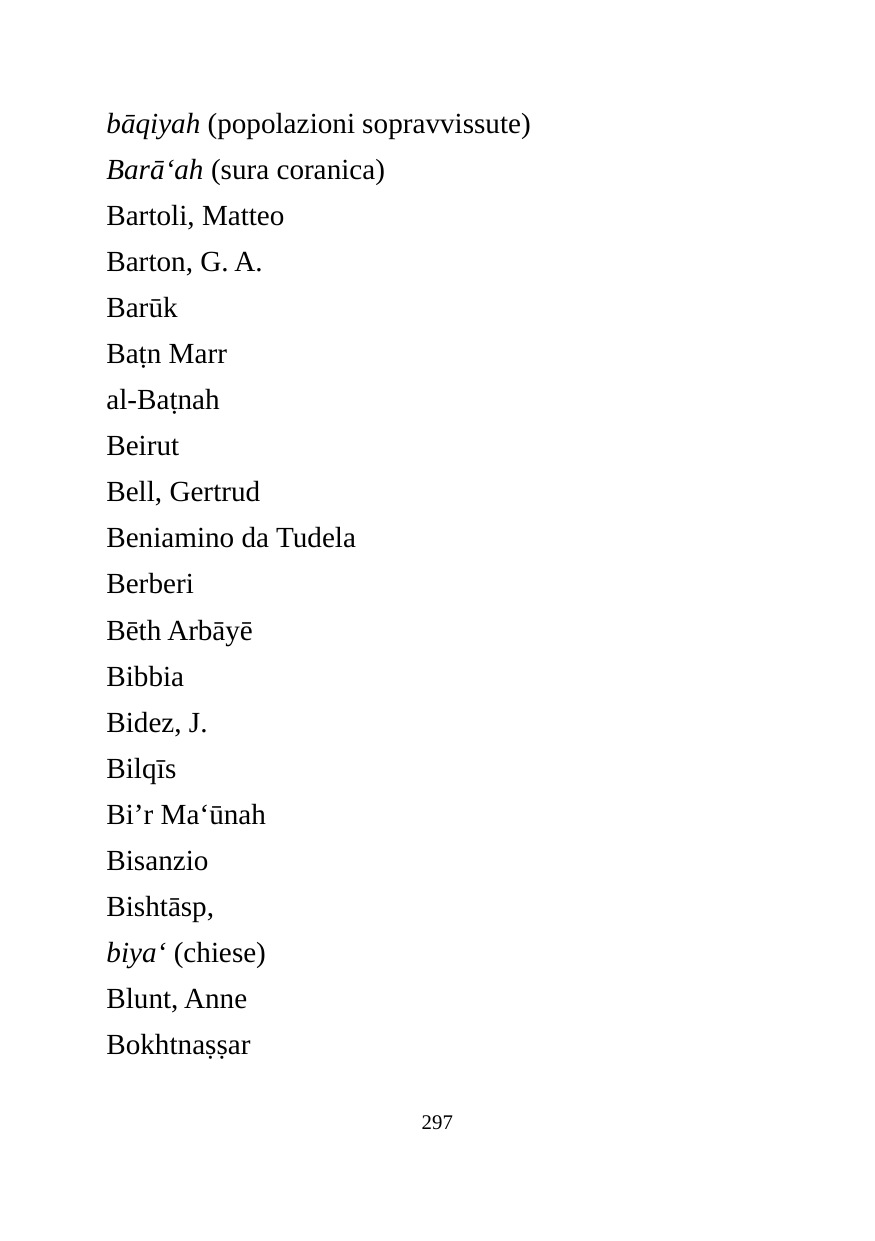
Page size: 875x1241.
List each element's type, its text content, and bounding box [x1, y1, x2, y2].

text Baṭn Marr [106, 336, 768, 370]
text Bartoli, Matteo [106, 198, 768, 232]
text Bi’r Ma‘ūnah [106, 797, 768, 830]
text Bidez, J. [106, 705, 768, 738]
text al-Baṭnah [106, 382, 768, 416]
text Bisanzio [106, 843, 768, 876]
text Bilqīs [106, 751, 768, 784]
text Bishtāsp, [106, 889, 768, 922]
text Barā‘ah (sura coranica) [106, 152, 768, 186]
text biya‘ (chiese) [106, 935, 768, 968]
text Barton, G. A. [106, 244, 768, 278]
text bāqiyah (popolazioni sopravvissute) [106, 106, 768, 140]
text Beirut [106, 428, 768, 462]
text Beniamino da Tudela [106, 521, 768, 554]
text Barūk [106, 290, 768, 324]
text Blunt, Anne [106, 981, 768, 1014]
text Bibbia [106, 659, 768, 692]
text Berberi [106, 567, 768, 600]
text Bell, Gertrud [106, 474, 768, 508]
text Bokhtnaṣṣar [106, 1027, 768, 1061]
text Bēth Arbāyē [106, 613, 768, 646]
